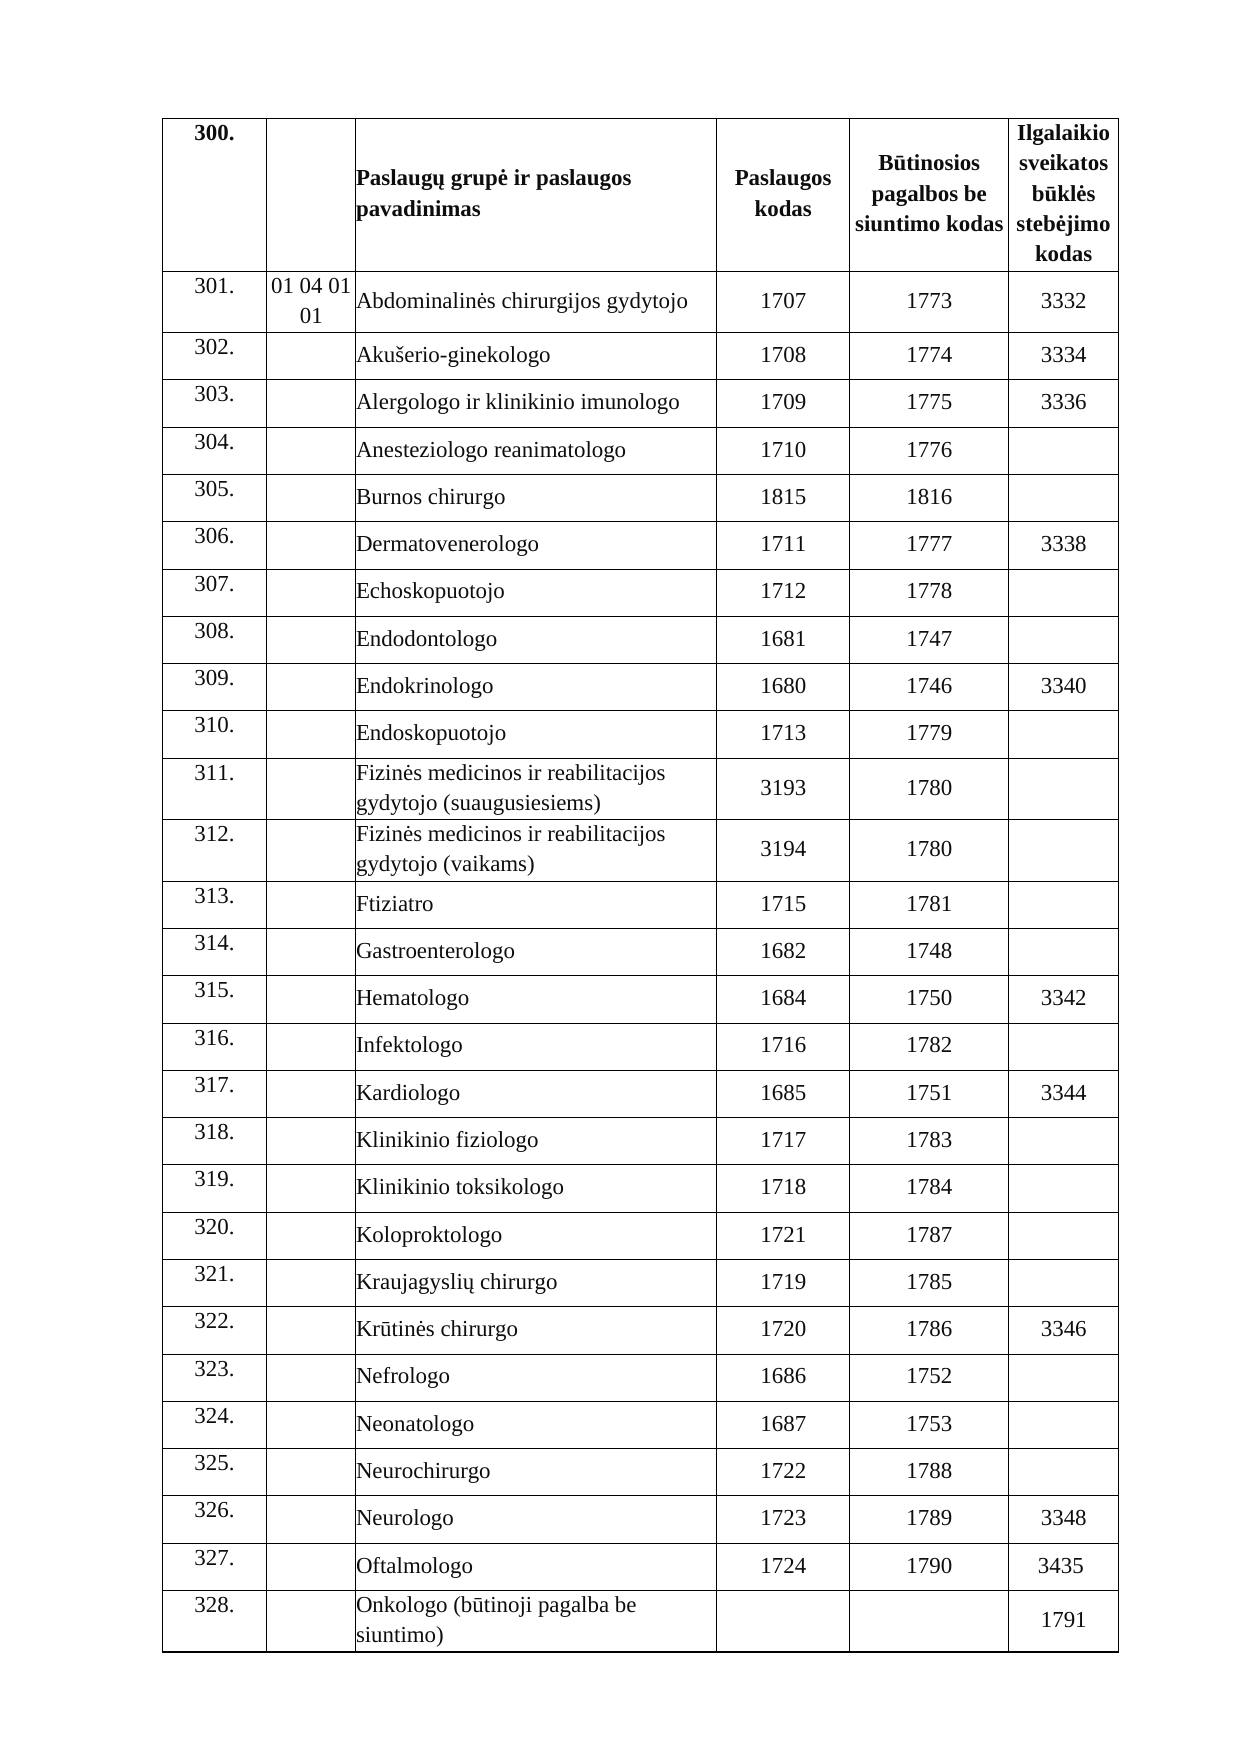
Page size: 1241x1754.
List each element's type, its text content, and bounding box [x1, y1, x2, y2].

table_cell 1710 [717, 428, 849, 474]
table_cell 305. [163, 475, 266, 521]
table_cell [1147, 758, 1164, 819]
table_cell 300. [163, 119, 266, 271]
table_cell [267, 475, 355, 521]
table_cell 1724 [717, 1544, 849, 1590]
table_cell [1119, 1259, 1137, 1306]
table_cell [1137, 1448, 1142, 1495]
table_cell [1137, 975, 1142, 1022]
table_cell [1147, 1259, 1164, 1306]
table_cell 301. [163, 272, 266, 332]
table_cell 1684 [717, 976, 849, 1022]
table_cell [1119, 1448, 1137, 1495]
table_cell 304. [163, 428, 266, 474]
table_cell [267, 1402, 355, 1448]
table_cell [1147, 521, 1164, 568]
table_cell [1009, 1449, 1118, 1495]
table_cell [1009, 759, 1118, 819]
table_cell 320. [163, 1213, 266, 1259]
table_cell Echoskopuotojo [356, 570, 716, 616]
table_cell [1164, 1117, 1240, 1164]
table_cell [267, 1449, 355, 1495]
table_cell 1780 [850, 759, 1008, 819]
table_cell [1164, 975, 1240, 1022]
table_cell Endoskopuotojo [356, 711, 716, 758]
table_cell [1119, 271, 1137, 332]
table_cell 326. [163, 1496, 266, 1543]
table_cell [1119, 1164, 1137, 1212]
table_cell Fizinės medicinos ir reabilitacijos gydytojo (vaikams) [356, 820, 716, 881]
table_cell [1142, 474, 1147, 521]
table_cell 3334 [1009, 333, 1118, 379]
table_cell [1142, 1354, 1147, 1401]
table_cell [267, 333, 355, 379]
table_cell [267, 1355, 355, 1401]
table_cell Klinikinio fiziologo [356, 1118, 716, 1164]
table_cell [1164, 1590, 1240, 1651]
table_cell 308. [163, 617, 266, 663]
table_cell [1009, 929, 1118, 975]
table_cell Gastroenterologo [356, 929, 716, 975]
table_cell [1147, 1495, 1164, 1543]
table_cell 323. [163, 1355, 266, 1401]
table_cell Paslaugos kodas [717, 119, 849, 271]
table_cell [1119, 975, 1137, 1022]
table_cell 322. [163, 1307, 266, 1353]
table_cell Ftiziatro [356, 882, 716, 928]
table_cell [267, 570, 355, 616]
table_cell [1164, 427, 1240, 474]
table_cell [267, 929, 355, 975]
table_cell 1779 [850, 711, 1008, 758]
table_cell [1164, 819, 1240, 881]
table_cell [1142, 332, 1147, 379]
table_cell 3338 [1009, 522, 1118, 568]
table_cell 302. [163, 333, 266, 379]
table_cell [1164, 332, 1240, 379]
table_cell [1164, 1164, 1240, 1212]
table_cell [267, 1118, 355, 1164]
table_cell 1682 [717, 929, 849, 975]
table_cell 318. [163, 1118, 266, 1164]
table_cell [267, 1307, 355, 1353]
table_cell [1142, 569, 1147, 616]
table_cell [1164, 521, 1240, 568]
table_cell 3348 [1009, 1496, 1118, 1543]
table_cell [1119, 1495, 1137, 1543]
table_cell [1119, 1023, 1137, 1070]
table_cell 310. [163, 711, 266, 758]
table_cell [1147, 616, 1164, 663]
table_cell [1119, 569, 1137, 616]
table_cell 1718 [717, 1165, 849, 1212]
table_cell 3336 [1009, 380, 1118, 427]
table_cell 3344 [1009, 1071, 1118, 1117]
table_cell [1142, 1401, 1147, 1448]
table_cell 1786 [850, 1307, 1008, 1353]
table_cell [1137, 1164, 1142, 1212]
table_cell [1119, 1070, 1137, 1117]
table_cell [1119, 474, 1137, 521]
table_cell 306. [163, 522, 266, 568]
table_cell [1142, 521, 1147, 568]
table_cell Abdominalinės chirurgijos gydytojo [356, 272, 716, 332]
table_cell Neurochirurgo [356, 1449, 716, 1495]
table_cell [267, 759, 355, 819]
table_cell 1748 [850, 929, 1008, 975]
table_cell [1164, 1070, 1240, 1117]
table_cell [1147, 569, 1164, 616]
table_cell 327. [163, 1544, 266, 1590]
table_cell 3340 [1009, 664, 1118, 710]
table_cell 1790 [850, 1544, 1008, 1590]
table_cell Klinikinio toksikologo [356, 1165, 716, 1212]
table_cell 1721 [717, 1213, 849, 1259]
table_cell 315. [163, 976, 266, 1022]
table_cell [1147, 427, 1164, 474]
table_cell [267, 380, 355, 427]
table_cell 317. [163, 1071, 266, 1117]
table_cell [1164, 1448, 1240, 1495]
table_cell [1142, 1070, 1147, 1117]
table_cell 1707 [717, 272, 849, 332]
table_cell [1147, 1023, 1164, 1070]
table_cell 1751 [850, 1071, 1008, 1117]
table_cell [1147, 928, 1164, 975]
table_cell [1147, 1354, 1164, 1401]
table_cell 1720 [717, 1307, 849, 1353]
table_cell [1009, 820, 1118, 881]
table_cell 1787 [850, 1213, 1008, 1259]
table_cell Koloproktologo [356, 1213, 716, 1259]
table_cell Onkologo (būtinoji pagalba be siuntimo) [356, 1591, 716, 1651]
table_cell [1142, 758, 1147, 819]
table_cell [1142, 379, 1147, 427]
table_cell 328. [163, 1591, 266, 1651]
table_cell [1164, 118, 1240, 271]
table_cell 313. [163, 882, 266, 928]
table_cell 1709 [717, 380, 849, 427]
table_cell [1137, 474, 1142, 521]
table_cell [267, 617, 355, 663]
table_cell [1147, 474, 1164, 521]
table_cell [1137, 427, 1142, 474]
table_cell [850, 1591, 1008, 1651]
table_cell Akušerio-ginekologo [356, 333, 716, 379]
table_cell 321. [163, 1260, 266, 1306]
table_cell [1137, 758, 1142, 819]
table_cell [1147, 1164, 1164, 1212]
table_cell [1009, 617, 1118, 663]
table_cell [1147, 710, 1164, 758]
table_cell [1142, 663, 1147, 710]
table_cell [267, 711, 355, 758]
table_cell [1119, 379, 1137, 427]
table_cell 1778 [850, 570, 1008, 616]
table_cell [267, 1544, 355, 1590]
table_cell 1784 [850, 1165, 1008, 1212]
table_cell [1142, 118, 1147, 271]
table_cell Oftalmologo [356, 1544, 716, 1590]
table_cell [1164, 616, 1240, 663]
table_cell [1119, 663, 1137, 710]
table_cell [717, 1591, 849, 1651]
table_cell [1142, 1212, 1147, 1259]
table_cell 309. [163, 664, 266, 710]
table_cell [1137, 521, 1142, 568]
table_cell [1119, 1354, 1137, 1401]
table_cell 1774 [850, 333, 1008, 379]
table_cell [1009, 711, 1118, 758]
table_cell 1816 [850, 475, 1008, 521]
table_cell [1164, 1023, 1240, 1070]
table_cell [1009, 882, 1118, 928]
table_cell [1137, 1543, 1142, 1590]
table_cell 1781 [850, 882, 1008, 928]
table_cell Alergologo ir klinikinio imunologo [356, 380, 716, 427]
table_cell 1687 [717, 1402, 849, 1448]
table_cell [1119, 881, 1137, 928]
table_cell [1137, 1212, 1142, 1259]
table_cell [1142, 616, 1147, 663]
table_cell 1708 [717, 333, 849, 379]
table_cell 1815 [717, 475, 849, 521]
table_cell [1009, 1213, 1118, 1259]
table_cell [1142, 1306, 1147, 1353]
table_cell [1119, 427, 1137, 474]
table_cell 311. [163, 759, 266, 819]
table_cell [1119, 616, 1137, 663]
table_cell [1137, 1495, 1142, 1543]
table_cell [1009, 1118, 1118, 1164]
table_cell [267, 882, 355, 928]
table_cell [1119, 1212, 1137, 1259]
table_cell [1142, 1495, 1147, 1543]
table_cell [1164, 1543, 1240, 1590]
table_cell [1137, 569, 1142, 616]
table_cell 1788 [850, 1449, 1008, 1495]
table_cell 3194 [717, 820, 849, 881]
table_cell [1147, 975, 1164, 1022]
table_cell [267, 1024, 355, 1070]
table_cell [267, 119, 355, 271]
table_cell Neonatologo [356, 1402, 716, 1448]
table_cell [1142, 928, 1147, 975]
table_cell [267, 522, 355, 568]
table_cell [1147, 663, 1164, 710]
table_cell [267, 1591, 355, 1651]
table_cell [1147, 1070, 1164, 1117]
table_cell 3435 [1009, 1544, 1118, 1590]
table_cell [1147, 819, 1164, 881]
table_cell Paslaugų grupė ir paslaugos pavadinimas [356, 119, 716, 271]
table_cell [1009, 1260, 1118, 1306]
table_cell [1119, 758, 1137, 819]
table_cell [1009, 570, 1118, 616]
table_cell 1723 [717, 1496, 849, 1543]
table_cell [1119, 332, 1137, 379]
table_cell [1164, 1354, 1240, 1401]
table_cell [1147, 1401, 1164, 1448]
table_cell [1137, 616, 1142, 663]
table_cell [1119, 928, 1137, 975]
table_cell [1164, 928, 1240, 975]
table_cell 1680 [717, 664, 849, 710]
table_cell 1712 [717, 570, 849, 616]
table_cell [1147, 332, 1164, 379]
table_cell Nefrologo [356, 1355, 716, 1401]
table_cell [1164, 1306, 1240, 1353]
table_cell [1142, 881, 1147, 928]
table_cell [1142, 427, 1147, 474]
table_cell [1142, 1117, 1147, 1164]
table_cell [1137, 1306, 1142, 1353]
table_cell [1164, 271, 1240, 332]
table_cell [1137, 1023, 1142, 1070]
table_cell [267, 820, 355, 881]
table_cell [1009, 1165, 1118, 1212]
table_cell [267, 1071, 355, 1117]
table_cell 307. [163, 570, 266, 616]
table_cell [267, 976, 355, 1022]
table_cell 1753 [850, 1402, 1008, 1448]
table_cell Anesteziologo reanimatologo [356, 428, 716, 474]
table_cell 1752 [850, 1355, 1008, 1401]
table_cell 3332 [1009, 272, 1118, 332]
table_cell [1009, 428, 1118, 474]
table_cell 303. [163, 380, 266, 427]
table_cell [1137, 1070, 1142, 1117]
table_cell [1137, 271, 1142, 332]
table_cell 3342 [1009, 976, 1118, 1022]
table_cell [1142, 1448, 1147, 1495]
table_cell [1119, 118, 1137, 271]
table_cell [1119, 1306, 1137, 1353]
table_cell [1009, 1402, 1118, 1448]
table_cell 1681 [717, 617, 849, 663]
table_cell [1142, 1590, 1147, 1651]
table_cell [1137, 710, 1142, 758]
table_cell 3193 [717, 759, 849, 819]
table_cell [1147, 118, 1164, 271]
table_cell [1164, 710, 1240, 758]
table_cell [1164, 663, 1240, 710]
table_cell Endokrinologo [356, 664, 716, 710]
table_cell [1142, 710, 1147, 758]
table_cell [267, 1213, 355, 1259]
table_cell 1782 [850, 1024, 1008, 1070]
table_cell [1164, 379, 1240, 427]
table_cell [1142, 1023, 1147, 1070]
table_cell [1147, 1543, 1164, 1590]
table_cell [1147, 1306, 1164, 1353]
table_cell [267, 1496, 355, 1543]
table_cell [1137, 118, 1142, 271]
table_cell 1746 [850, 664, 1008, 710]
table_cell [1147, 379, 1164, 427]
table_cell 1713 [717, 711, 849, 758]
table_cell [1137, 1259, 1142, 1306]
table_cell [1142, 1164, 1147, 1212]
table_cell Kardiologo [356, 1071, 716, 1117]
table_cell [1142, 1543, 1147, 1590]
table_cell [1147, 1590, 1164, 1651]
table_cell [1164, 474, 1240, 521]
table_cell [1119, 1117, 1137, 1164]
table_cell 1719 [717, 1260, 849, 1306]
table_cell [1137, 379, 1142, 427]
table_cell 1715 [717, 882, 849, 928]
table_cell [1147, 1117, 1164, 1164]
table_cell [1119, 1401, 1137, 1448]
table_cell Būtinosios pagalbos be siuntimo kodas [850, 119, 1008, 271]
table_cell [1119, 1543, 1137, 1590]
table_cell 01 04 01 01 [267, 272, 355, 332]
table_cell 1686 [717, 1355, 849, 1401]
table_cell [1164, 1495, 1240, 1543]
table_cell [1137, 332, 1142, 379]
table_cell [267, 1165, 355, 1212]
table_cell 1717 [717, 1118, 849, 1164]
table_cell [1009, 1355, 1118, 1401]
table_cell 1777 [850, 522, 1008, 568]
table_cell 324. [163, 1402, 266, 1448]
table_cell Infektologo [356, 1024, 716, 1070]
table_cell 1685 [717, 1071, 849, 1117]
table_cell [1137, 1590, 1142, 1651]
table_cell 1791 [1009, 1591, 1118, 1651]
table_cell 319. [163, 1165, 266, 1212]
table_cell 1711 [717, 522, 849, 568]
table_cell [1119, 1590, 1137, 1651]
table_cell [1009, 1024, 1118, 1070]
table_cell [1164, 1212, 1240, 1259]
table_cell 1780 [850, 820, 1008, 881]
table_cell [1142, 271, 1147, 332]
table_cell [1137, 881, 1142, 928]
table_cell [267, 1260, 355, 1306]
table_cell Kraujagyslių chirurgo [356, 1260, 716, 1306]
table_cell 3346 [1009, 1307, 1118, 1353]
table_cell [1119, 521, 1137, 568]
table_cell [1164, 569, 1240, 616]
table_cell [1147, 881, 1164, 928]
table_cell Krūtinės chirurgo [356, 1307, 716, 1353]
table_cell 1716 [717, 1024, 849, 1070]
table_cell 1783 [850, 1118, 1008, 1164]
table_cell Fizinės medicinos ir reabilitacijos gydytojo (suaugusiesiems) [356, 759, 716, 819]
table_cell [1137, 928, 1142, 975]
table_cell 314. [163, 929, 266, 975]
table_cell [1119, 710, 1137, 758]
table_cell [1137, 1354, 1142, 1401]
table_cell [1164, 1401, 1240, 1448]
table_cell Endodontologo [356, 617, 716, 663]
table_cell [1164, 758, 1240, 819]
table_cell 1775 [850, 380, 1008, 427]
table_cell [1137, 663, 1142, 710]
table_cell [1147, 1212, 1164, 1259]
table_cell [267, 664, 355, 710]
table_cell [1147, 271, 1164, 332]
table_cell [1137, 819, 1142, 881]
table_cell 325. [163, 1449, 266, 1495]
table_cell 1776 [850, 428, 1008, 474]
table_cell 316. [163, 1024, 266, 1070]
table_cell [1009, 475, 1118, 521]
table_cell [1142, 1259, 1147, 1306]
table_cell Burnos chirurgo [356, 475, 716, 521]
table_cell 1747 [850, 617, 1008, 663]
table_cell Dermatovenerologo [356, 522, 716, 568]
table_cell [1147, 1448, 1164, 1495]
table_cell [1137, 1117, 1142, 1164]
table_cell [1137, 1401, 1142, 1448]
table_cell Hematologo [356, 976, 716, 1022]
table_cell [1164, 881, 1240, 928]
table_cell Neurologo [356, 1496, 716, 1543]
table_cell 1785 [850, 1260, 1008, 1306]
table_cell Ilgalaikio sveikatos būklės stebėjimo kodas [1009, 119, 1118, 271]
table_cell [1164, 1259, 1240, 1306]
table_cell 1750 [850, 976, 1008, 1022]
table_cell 312. [163, 820, 266, 881]
table_cell 1789 [850, 1496, 1008, 1543]
table_cell [1142, 975, 1147, 1022]
table_cell [267, 428, 355, 474]
table_cell 1722 [717, 1449, 849, 1495]
table_cell [1142, 819, 1147, 881]
table_cell 1773 [850, 272, 1008, 332]
table_cell [1119, 819, 1137, 881]
